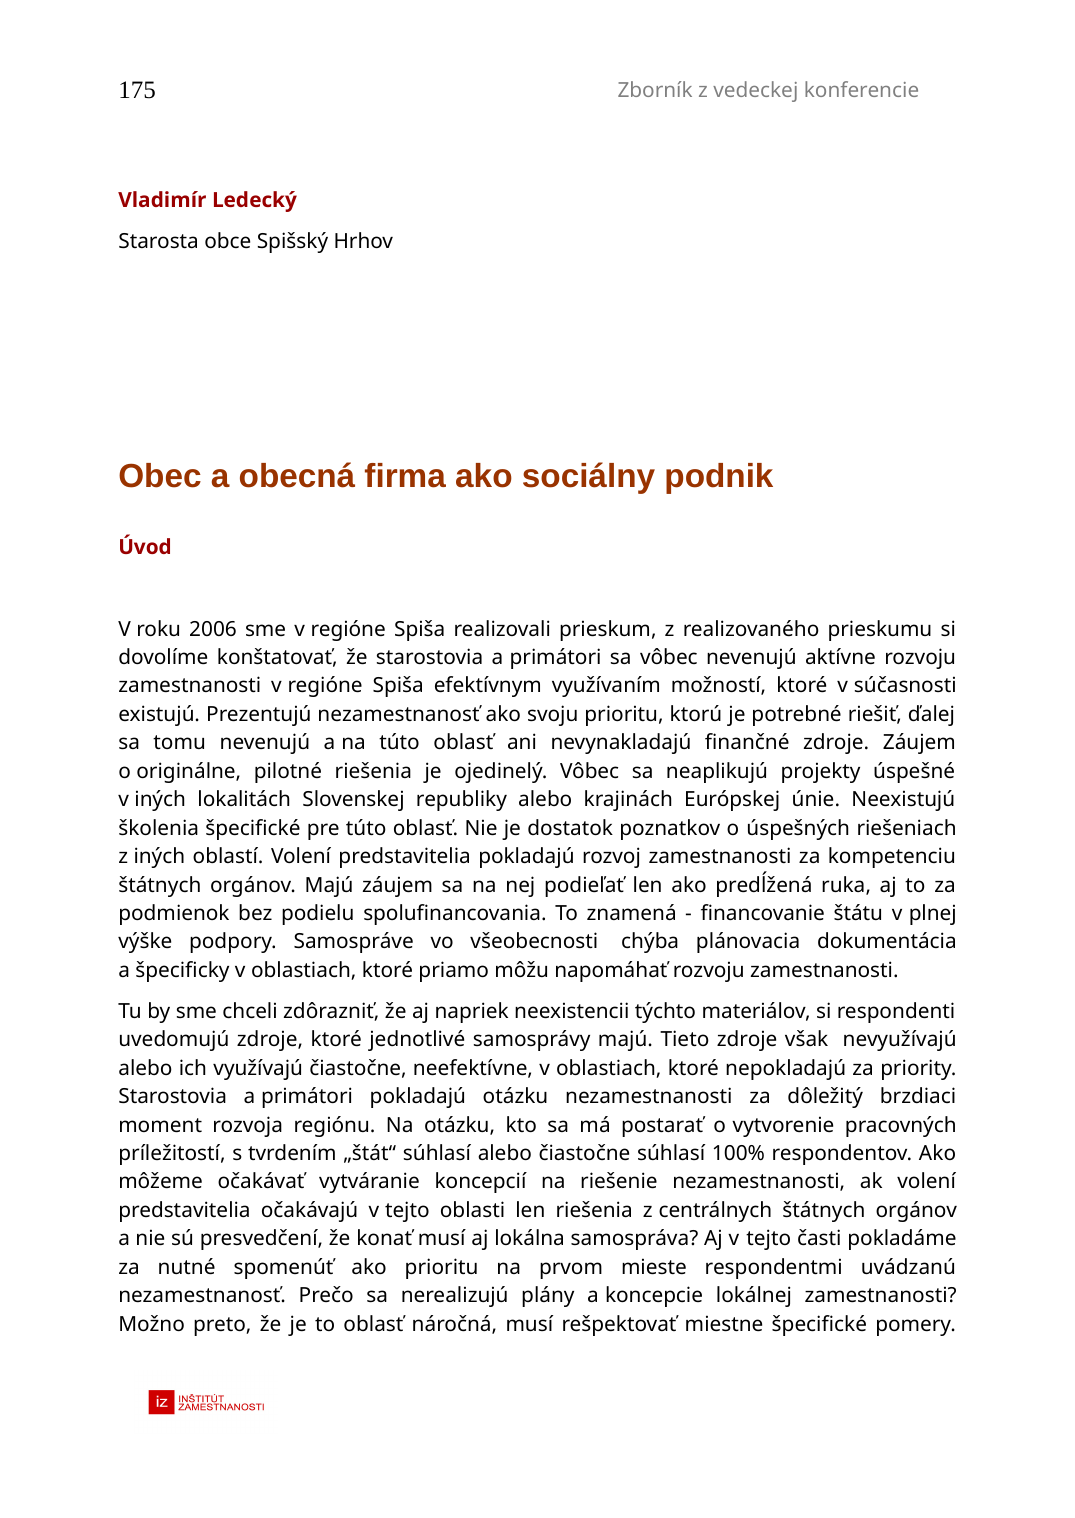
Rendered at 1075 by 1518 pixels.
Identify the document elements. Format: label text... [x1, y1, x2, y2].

text Starosta obce Spišský Hrhov [118, 226, 957, 255]
text V roku 2006 sme v regióne Spiša realizovali prieskum, z realizovaného prieskumu si dovolíme konštatovať, že starostovia a primátori sa vôbec nevenujú aktívne rozvoju zamestnanosti v regióne Spiša efektívnym využívaním možností, ktoré v súčasnosti existujú. Prezentujú nezamestnanosť ako svoju prioritu, ktorú je potrebné riešiť, ďalej sa tomu nevenujú a na túto oblasť ani nevynakladajú finančné zdroje. Záujem o originálne, pilotné riešenia je ojedinelý. Vôbec sa neaplikujú projekty úspešné v iných lokalitách Slovenskej republiky alebo krajinách Európskej únie. Neexistujú školenia špecifické pre túto oblasť. Nie je dostatok poznatkov o úspešných riešeniach z iných oblastí. Volení predstavitelia pokladajú rozvoj zamestnanosti za kompetenciu štátnych orgánov. Majú záujem sa na nej podieľať len ako predĺžená ruka, aj to za podmienok bez podielu spolufinancovania. To znamená - financovanie štátu v plnej výške podpory. Samospráve vo všeobecnosti chýba plánovacia dokumentácia a špecificky v oblastiach, ktoré priamo môžu napomáhať rozvoju zamestnanosti. [118, 614, 957, 983]
subtitle Vladimír Ledecký [118, 185, 957, 214]
text Tu by sme chceli zdôrazniť, že aj napriek neexistencii týchto materiálov, si respondenti uvedomujú zdroje, ktoré jednotlivé samosprávy majú. Tieto zdroje však nevyužívajú alebo ich využívajú čiastočne, neefektívne, v oblastiach, ktoré nepokladajú za priority. Starostovia a primátori pokladajú otázku nezamestnanosti za dôležitý brzdiaci moment rozvoja regiónu. Na otázku, kto sa má postarať o vytvorenie pracovných príležitostí, s tvrdením „štát“ súhlasí alebo čiastočne súhlasí 100% respondentov. Ako môžeme očakávať vytváranie koncepcií na riešenie nezamestnanosti, ak volení predstavitelia očakávajú v tejto oblasti len riešenia z centrálnych štátnych orgánov a nie sú presvedčení, že konať musí aj lokálna samospráva? Aj v tejto časti pokladáme za nutné spomenúť ako prioritu na prvom mieste respondentmi uvádzanú nezamestnanosť. Prečo sa nerealizujú plány a koncepcie lokálnej zamestnanosti? Možno preto, že je to oblasť náročná, musí rešpektovať miestne špecifické pomery. [118, 996, 957, 1337]
subtitle Úvod [118, 532, 957, 560]
subtitle Obec a obecná firma ako sociálny podnik [118, 456, 957, 494]
picture [134, 1370, 278, 1434]
